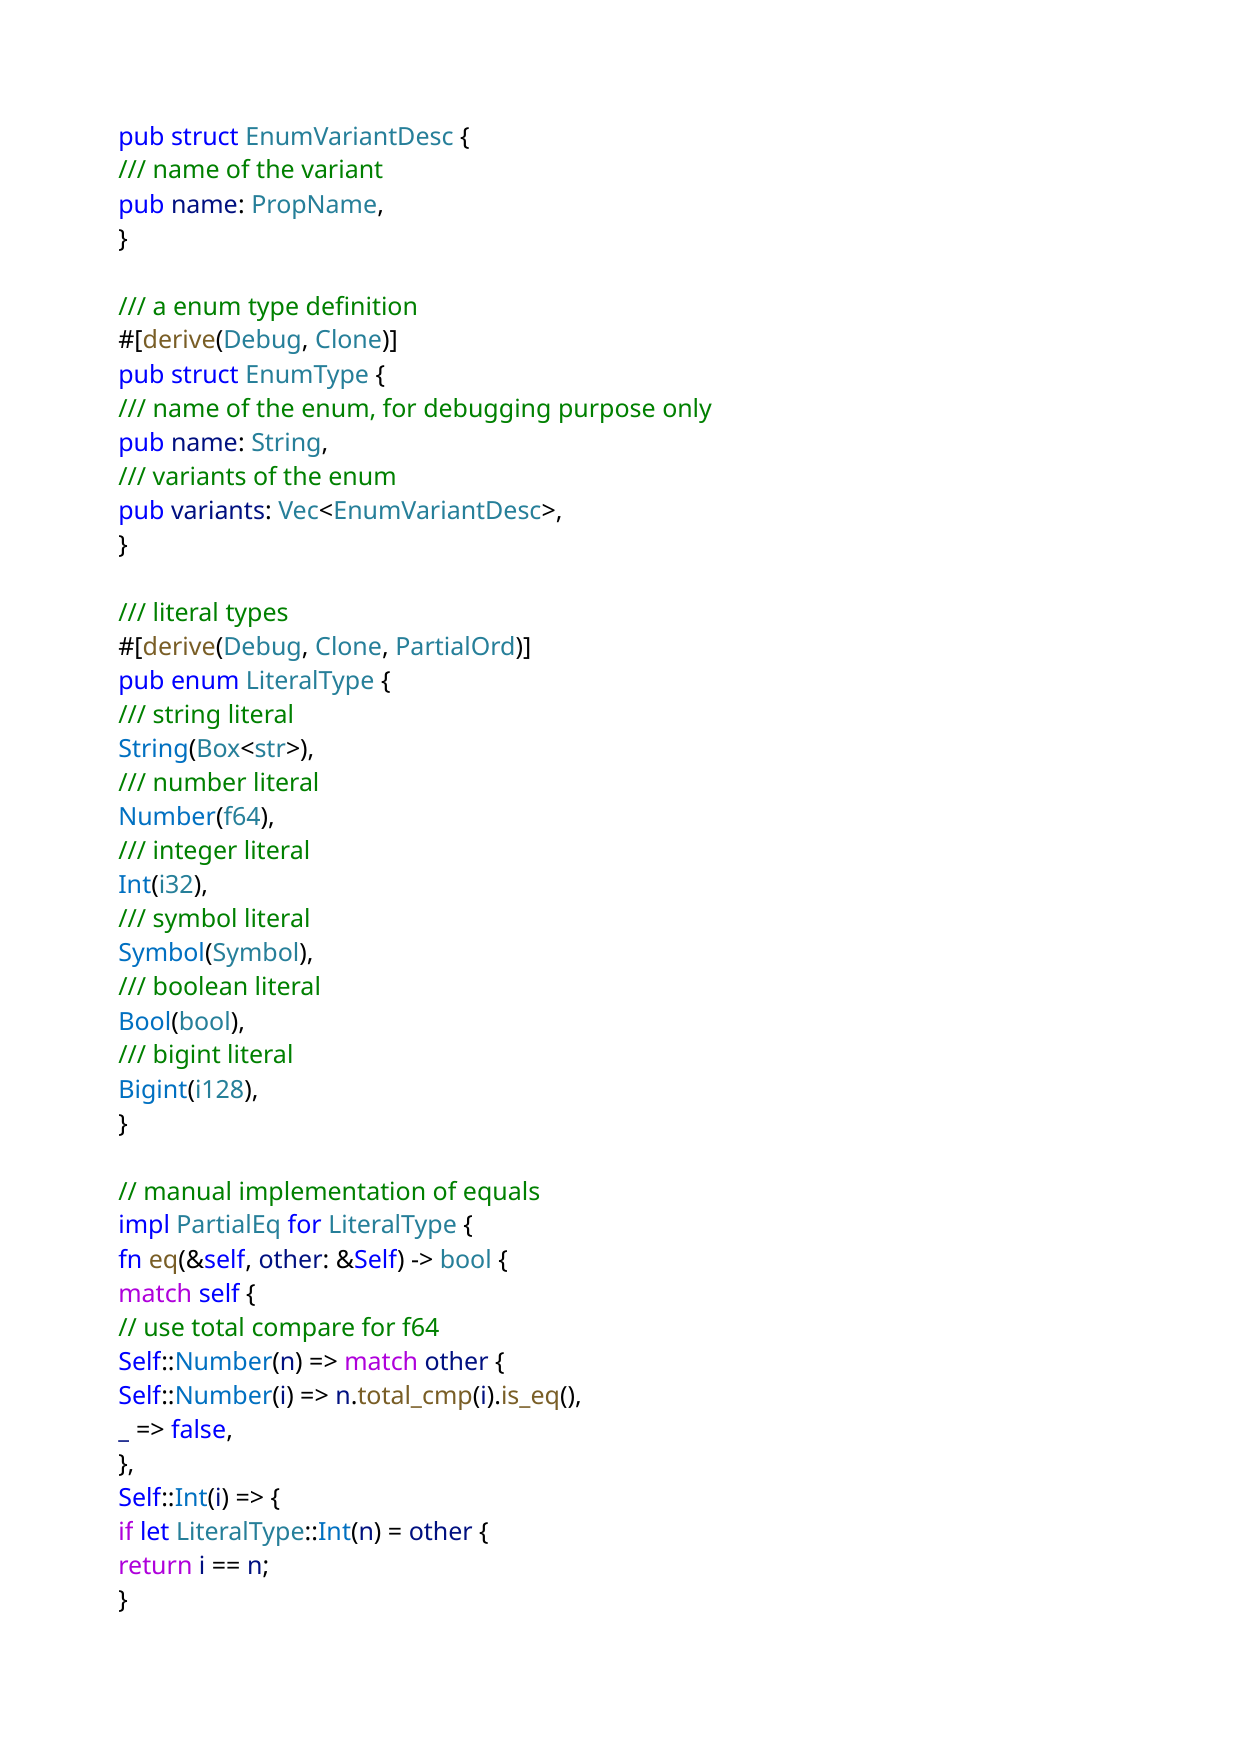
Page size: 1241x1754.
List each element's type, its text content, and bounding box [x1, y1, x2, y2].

text /// name of the enum, for debugging purpose only [118, 390, 1122, 424]
text Int(i32), [118, 867, 1122, 901]
text /// name of the variant [118, 152, 1122, 186]
text /// variants of the enum [118, 458, 1122, 492]
text return i == n; [118, 1548, 1122, 1582]
text String(Box<str>), [118, 731, 1122, 765]
text // use total compare for f64 [118, 1309, 1122, 1343]
text /// integer literal [118, 833, 1122, 867]
text Self::Number(n) => match other { [118, 1343, 1122, 1377]
text pub name: String, [118, 424, 1122, 458]
text Self::Int(i) => { [118, 1480, 1122, 1514]
text Self::Number(i) => n.total_cmp(i).is_eq(), [118, 1377, 1122, 1412]
text if let LiteralType::Int(n) = other { [118, 1514, 1122, 1548]
text Symbol(Symbol), [118, 935, 1122, 969]
text pub name: PropName, [118, 186, 1122, 220]
text Bigint(i128), [118, 1071, 1122, 1105]
text Number(f64), [118, 799, 1122, 833]
text /// a enum type definition [118, 288, 1122, 322]
text fn eq(&self, other: &Self) -> bool { [118, 1241, 1122, 1275]
text pub struct EnumVariantDesc { [118, 118, 1122, 152]
text /// number literal [118, 765, 1122, 799]
text #[derive(Debug, Clone)] [118, 322, 1122, 356]
text } [118, 220, 1122, 254]
text pub enum LiteralType { [118, 662, 1122, 697]
text /// boolean literal [118, 969, 1122, 1003]
text /// string literal [118, 697, 1122, 731]
text _ => false, [118, 1412, 1122, 1446]
text }, [118, 1446, 1122, 1480]
text Bool(bool), [118, 1003, 1122, 1037]
text #[derive(Debug, Clone, PartialOrd)] [118, 628, 1122, 662]
text pub variants: Vec<EnumVariantDesc>, [118, 492, 1122, 527]
text match self { [118, 1275, 1122, 1309]
text /// symbol literal [118, 901, 1122, 935]
text /// bigint literal [118, 1037, 1122, 1071]
text impl PartialEq for LiteralType { [118, 1207, 1122, 1241]
text pub struct EnumType { [118, 356, 1122, 390]
text } [118, 527, 1122, 561]
text // manual implementation of equals [118, 1173, 1122, 1207]
text /// literal types [118, 594, 1122, 628]
text } [118, 1582, 1122, 1616]
text } [118, 1105, 1122, 1139]
